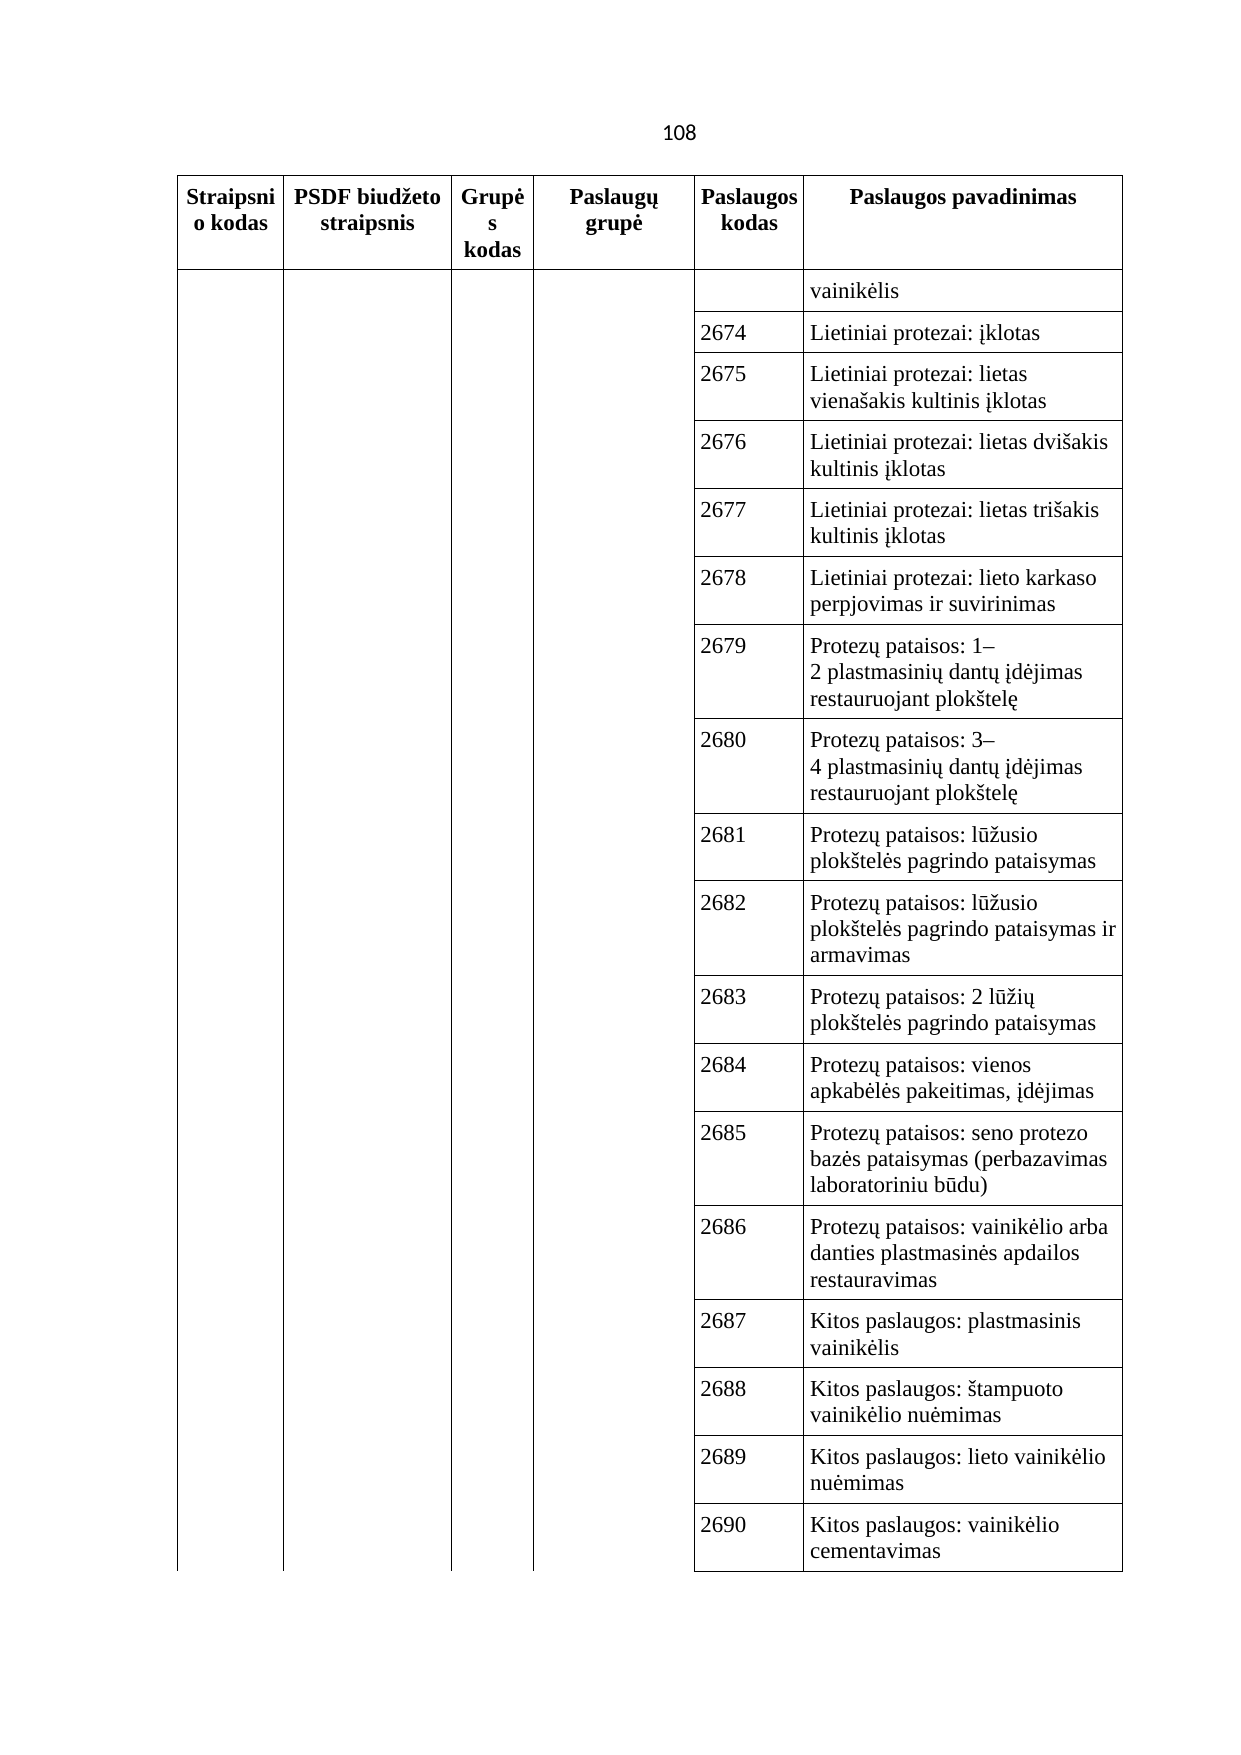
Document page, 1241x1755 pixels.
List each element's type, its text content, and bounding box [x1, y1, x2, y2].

table_cell [534, 1299, 694, 1367]
table_cell 2690 [695, 1504, 803, 1571]
table_cell [534, 880, 694, 975]
table_header Paslaugos kodas [695, 176, 803, 269]
table_cell [452, 556, 533, 624]
table_cell [284, 1111, 451, 1205]
table_cell [178, 1299, 283, 1367]
table_cell [534, 1043, 694, 1111]
table_cell 2675 [695, 353, 803, 420]
table_cell 2676 [695, 421, 803, 488]
table_cell [452, 1299, 533, 1367]
table_cell 2684 [695, 1044, 803, 1111]
table_cell [178, 311, 283, 352]
table_cell 2677 [695, 489, 803, 556]
table_header Grupės kodas [452, 176, 533, 269]
table_cell [284, 488, 451, 556]
table_cell 2674 [695, 312, 803, 352]
table_cell [452, 352, 533, 420]
table_header PSDF biudžeto straipsnis [284, 176, 451, 269]
table_cell Kitos paslaugos: lieto vainikėlio nuėmimas [804, 1436, 1122, 1503]
table_cell 2688 [695, 1368, 803, 1435]
table_cell [178, 1435, 283, 1503]
table_cell [178, 1205, 283, 1299]
table_cell [284, 975, 451, 1043]
table_cell [452, 420, 533, 488]
table_cell [534, 270, 694, 311]
table_header Paslaugos pavadinimas [804, 176, 1122, 269]
table_cell [534, 556, 694, 624]
table_cell Lietiniai protezai: lieto karkaso perpjovimas ir suvirinimas [804, 557, 1122, 624]
table_cell 2679 [695, 625, 803, 718]
table_cell [534, 311, 694, 352]
table_cell [284, 718, 451, 812]
table_cell [534, 352, 694, 420]
table_header Straipsnio kodas [178, 176, 283, 269]
table_cell [534, 1205, 694, 1299]
table_cell 2682 [695, 881, 803, 975]
table_cell [452, 270, 533, 311]
table_cell 2681 [695, 814, 803, 880]
table_cell [178, 488, 283, 556]
table_cell [284, 420, 451, 488]
table_cell Kitos paslaugos: vainikėlio cementavimas [804, 1504, 1122, 1571]
table_cell [284, 556, 451, 624]
table_cell [534, 1367, 694, 1435]
table_cell Lietiniai protezai: įklotas [804, 312, 1122, 352]
table_cell [284, 1299, 451, 1367]
table_cell [534, 420, 694, 488]
table_cell [178, 1043, 283, 1111]
table_cell [284, 624, 451, 718]
table_cell [178, 718, 283, 812]
table_cell [452, 1111, 533, 1205]
table_cell [452, 488, 533, 556]
table_cell [452, 1367, 533, 1435]
table_cell [178, 880, 283, 975]
table_cell [284, 1367, 451, 1435]
table_cell [534, 975, 694, 1043]
table_cell Kitos paslaugos: plastmasinis vainikėlis [804, 1300, 1122, 1367]
table_cell Protezų pataisos: vienos apkabėlės pakeitimas, įdėjimas [804, 1044, 1122, 1111]
table_cell [534, 718, 694, 812]
table_cell [178, 624, 283, 718]
table_cell Protezų pataisos: 1–2 plastmasinių dantų įdėjimas restauruojant plokštelę [804, 625, 1122, 718]
table_cell [284, 1503, 451, 1571]
table_cell Lietiniai protezai: lietas dvišakis kultinis įklotas [804, 421, 1122, 488]
table_cell 2685 [695, 1112, 803, 1205]
table_cell [178, 270, 283, 311]
table_cell Protezų pataisos: vainikėlio arba danties plastmasinės apdailos restauravimas [804, 1206, 1122, 1299]
table_cell Protezų pataisos: 3–4 plastmasinių dantų įdėjimas restauruojant plokštelę [804, 719, 1122, 812]
table_cell [284, 352, 451, 420]
table_header Paslaugų grupė [534, 176, 694, 269]
table_cell [452, 880, 533, 975]
table_cell 2683 [695, 976, 803, 1043]
table_cell [178, 975, 283, 1043]
table_cell [284, 1435, 451, 1503]
table_cell 2689 [695, 1436, 803, 1503]
table_cell [452, 1503, 533, 1571]
table_cell [534, 624, 694, 718]
table_cell [534, 1111, 694, 1205]
table_cell [452, 718, 533, 812]
table_cell [284, 1043, 451, 1111]
table_cell [452, 1205, 533, 1299]
table_cell 2678 [695, 557, 803, 624]
table_cell Protezų pataisos: seno protezo bazės pataisymas (perbazavimas laboratoriniu būdu) [804, 1112, 1122, 1205]
table_cell Protezų pataisos: lūžusio plokštelės pagrindo pataisymas ir armavimas [804, 881, 1122, 975]
table_cell 2686 [695, 1206, 803, 1299]
table_cell [284, 1205, 451, 1299]
table_cell Kitos paslaugos: štampuoto vainikėlio nuėmimas [804, 1368, 1122, 1435]
table_cell [178, 1111, 283, 1205]
table_cell Lietiniai protezai: lietas vienašakis kultinis įklotas [804, 353, 1122, 420]
table_cell [534, 488, 694, 556]
table_cell [178, 352, 283, 420]
table_cell [695, 270, 803, 311]
table_cell [452, 1043, 533, 1111]
table_cell [178, 813, 283, 880]
table_cell Protezų pataisos: lūžusio plokštelės pagrindo pataisymas [804, 814, 1122, 880]
table_cell vainikėlis [804, 270, 1122, 311]
table_cell [284, 311, 451, 352]
table_cell [178, 556, 283, 624]
table_cell [178, 420, 283, 488]
table_cell [178, 1503, 283, 1571]
table_cell [178, 1367, 283, 1435]
table_cell [534, 813, 694, 880]
table_cell [452, 975, 533, 1043]
table_cell [452, 813, 533, 880]
table_cell [452, 624, 533, 718]
table_cell [534, 1435, 694, 1503]
table_cell [284, 880, 451, 975]
table_cell [534, 1503, 694, 1571]
table_cell 2680 [695, 719, 803, 812]
table_cell [452, 311, 533, 352]
table_cell 2687 [695, 1300, 803, 1367]
table_cell [284, 813, 451, 880]
table_cell Protezų pataisos: 2 lūžių plokštelės pagrindo pataisymas [804, 976, 1122, 1043]
table_cell [284, 270, 451, 311]
table_cell [452, 1435, 533, 1503]
table_cell Lietiniai protezai: lietas trišakis kultinis įklotas [804, 489, 1122, 556]
